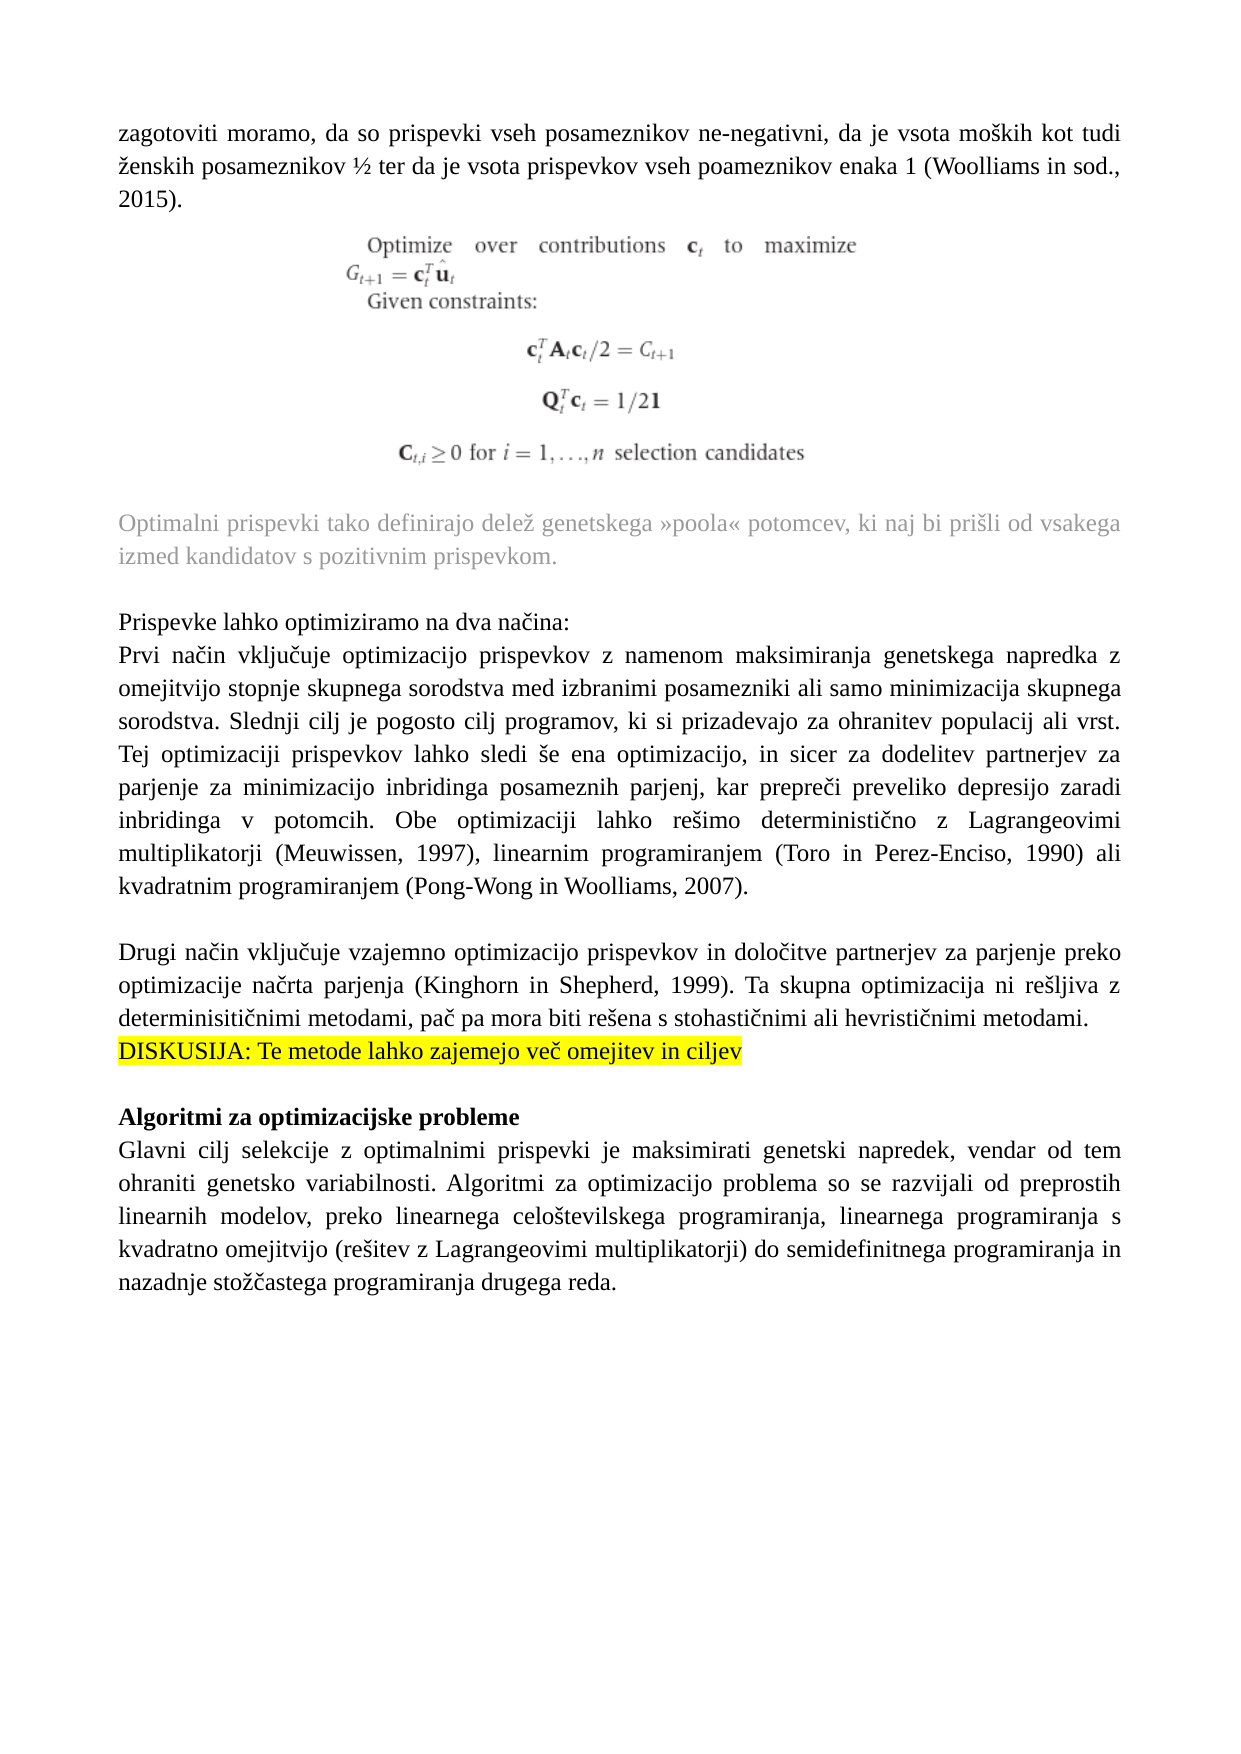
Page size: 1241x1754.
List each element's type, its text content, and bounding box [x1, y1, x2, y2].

text DISKUSIJA: Te metode lahko zajemejo več omejitev in ciljev [118, 1036, 1122, 1065]
text Glavni cilj selekcije z optimalnimi prispevki je maksimirati genetski napredek, vendar od tem ohraniti genetsko variabilnosti. Algoritmi za optimizacijo problema so se razvijali od preprostih linearnih modelov, preko linearnega celoštevilskega programiranja, linearnega programiranja s kvadratno omejitvijo (rešitev z Lagrangeovimi multiplikatorji) do semidefinitnega programiranja in nazadnje stožčastega programiranja drugega reda. [118, 1135, 1122, 1296]
text zagotoviti moramo, da so prispevki vseh posameznikov ne-negativni, da je vsota moških kot tudi ženskih posameznikov ½ ter da je vsota prispevkov vseh poameznikov enaka 1 (Woolliams in sod., 2015). [118, 118, 1122, 213]
text Optimalni prispevki tako definirajo delež genetskega »poola« potomcev, ki naj bi prišli od vsakega izmed kandidatov s pozitivnim prispevkom. [118, 508, 1122, 569]
text Prvi način vključuje optimizacijo prispevkov z namenom maksimiranja genetskega napredka z omejitvijo stopnje skupnega sorodstva med izbranimi posamezniki ali samo minimizacija skupnega sorodstva. Slednji cilj je pogosto cilj programov, ki si prizadevajo za ohranitev populacij ali vrst. Tej optimizaciji prispevkov lahko sledi še ena optimizacijo, in sicer za dodelitev partnerjev za parjenje za minimizacijo inbridinga posameznih parjenj, kar prepreči preveliko depresijo zaradi inbridinga v potomcih. Obe optimizaciji lahko rešimo deterministično z Lagrangeovimi multiplikatorji (Meuwissen, 1997), linearnim programiranjem (Toro in Perez-Enciso, 1990) ali kvadratnim programiranjem (Pong-Wong in Woolliams, 2007). [118, 640, 1122, 900]
text Prispevke lahko optimiziramo na dva načina: [118, 607, 1122, 636]
text Algoritmi za optimizacijske probleme [118, 1102, 1122, 1131]
picture [336, 235, 878, 471]
text Drugi način vključuje vzajemno optimizacijo prispevkov in določitve partnerjev za parjenje preko optimizacije načrta parjenja (Kinghorn in Shepherd, 1999). Ta skupna optimizacija ni rešljiva z determinisitičnimi metodami, pač pa mora biti rešena s stohastičnimi ali hevrističnimi metodami. [118, 937, 1122, 1032]
